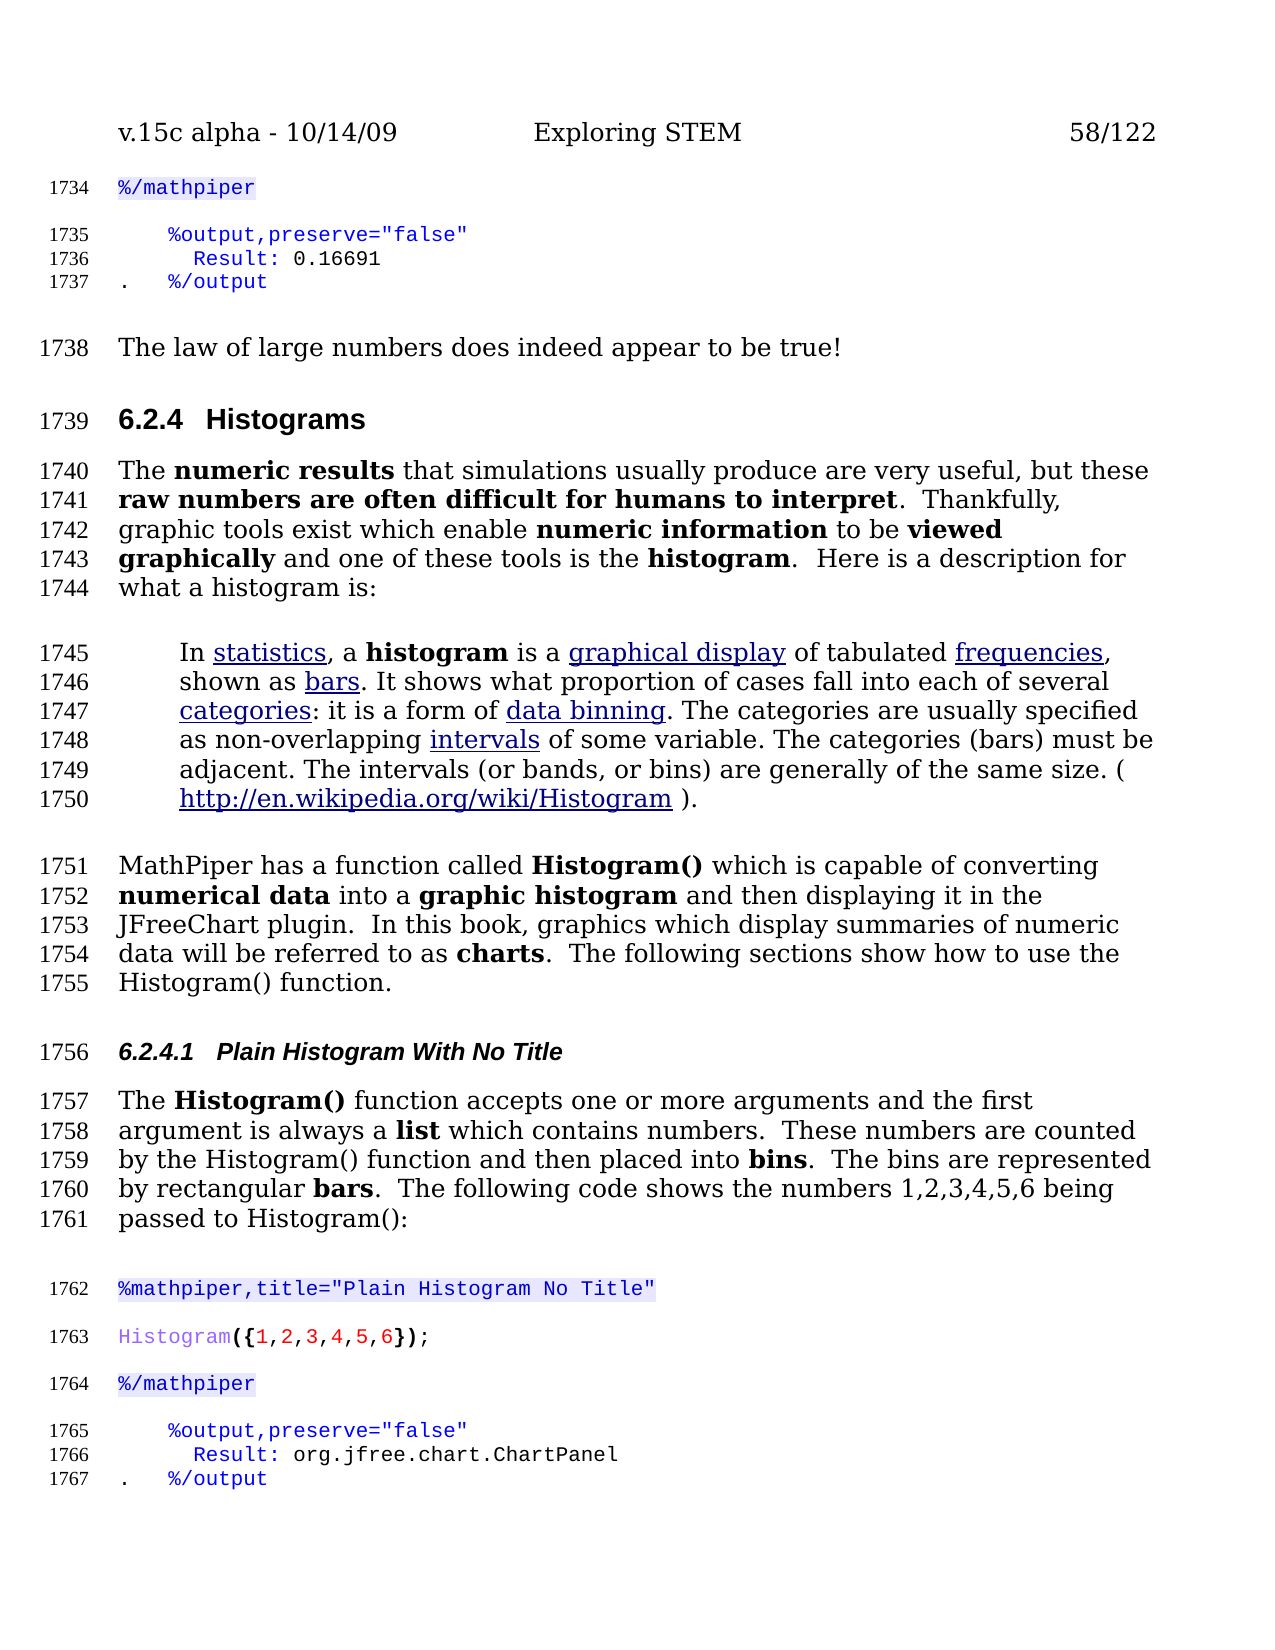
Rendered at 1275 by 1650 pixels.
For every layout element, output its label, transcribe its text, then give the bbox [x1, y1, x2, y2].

text Result: org.jfree.chart.ChartPanel [118, 1444, 1157, 1467]
text %/mathpiper [118, 177, 1157, 200]
text %/mathpiper [118, 1373, 1157, 1397]
text . %/output [118, 271, 1157, 295]
text %output,preserve="false" [118, 224, 1157, 248]
subtitle Plain Histogram With No Title [118, 1037, 1157, 1065]
text MathPiper has a function called Histogram() which is capable of converting numerical data into a graphic histogram and then displaying it in the JFreeChart plugin. In this book, graphics which display summaries of numeric data will be referred to as charts. The following sections show how to use the Histogram() function. [118, 851, 1157, 998]
text %mathpiper,title="Plain Histogram No Title" [118, 1278, 1157, 1302]
text The numeric results that simulations usually produce are very useful, but these raw numbers are often difficult for humans to interpret. Thankfully, graphic tools exist which enable numeric information to be viewed graphically and one of these tools is the histogram. Here is a description for what a histogram is: [118, 456, 1157, 603]
text Histogram({1,2,3,4,5,6}); [118, 1326, 1157, 1349]
text The Histogram() function accepts one or more arguments and the first argument is always a list which contains numbers. These numbers are counted by the Histogram() function and then placed into bins. The bins are represented by rectangular bars. The following code shows the numbers 1,2,3,4,5,6 being passed to Histogram(): [118, 1086, 1157, 1233]
text In statistics, a histogram is a graphical display of tabulated frequencies, shown as bars. It shows what proportion of cases fall into each of several categories: it is a form of data binning. The categories are usually specified as non-overlapping intervals of some variable. The categories (bars) must be adjacent. The intervals (or bands, or bins) are generally of the same size. ( http://en.wikipedia.org/wiki/Histogram ). [179, 638, 1157, 813]
subtitle Histograms [118, 402, 1157, 435]
text . %/output [118, 1467, 1157, 1491]
text Result: 0.16691 [118, 248, 1157, 271]
text The law of large numbers does indeed appear to be true! [118, 333, 1157, 363]
text %output,preserve="false" [118, 1420, 1157, 1444]
